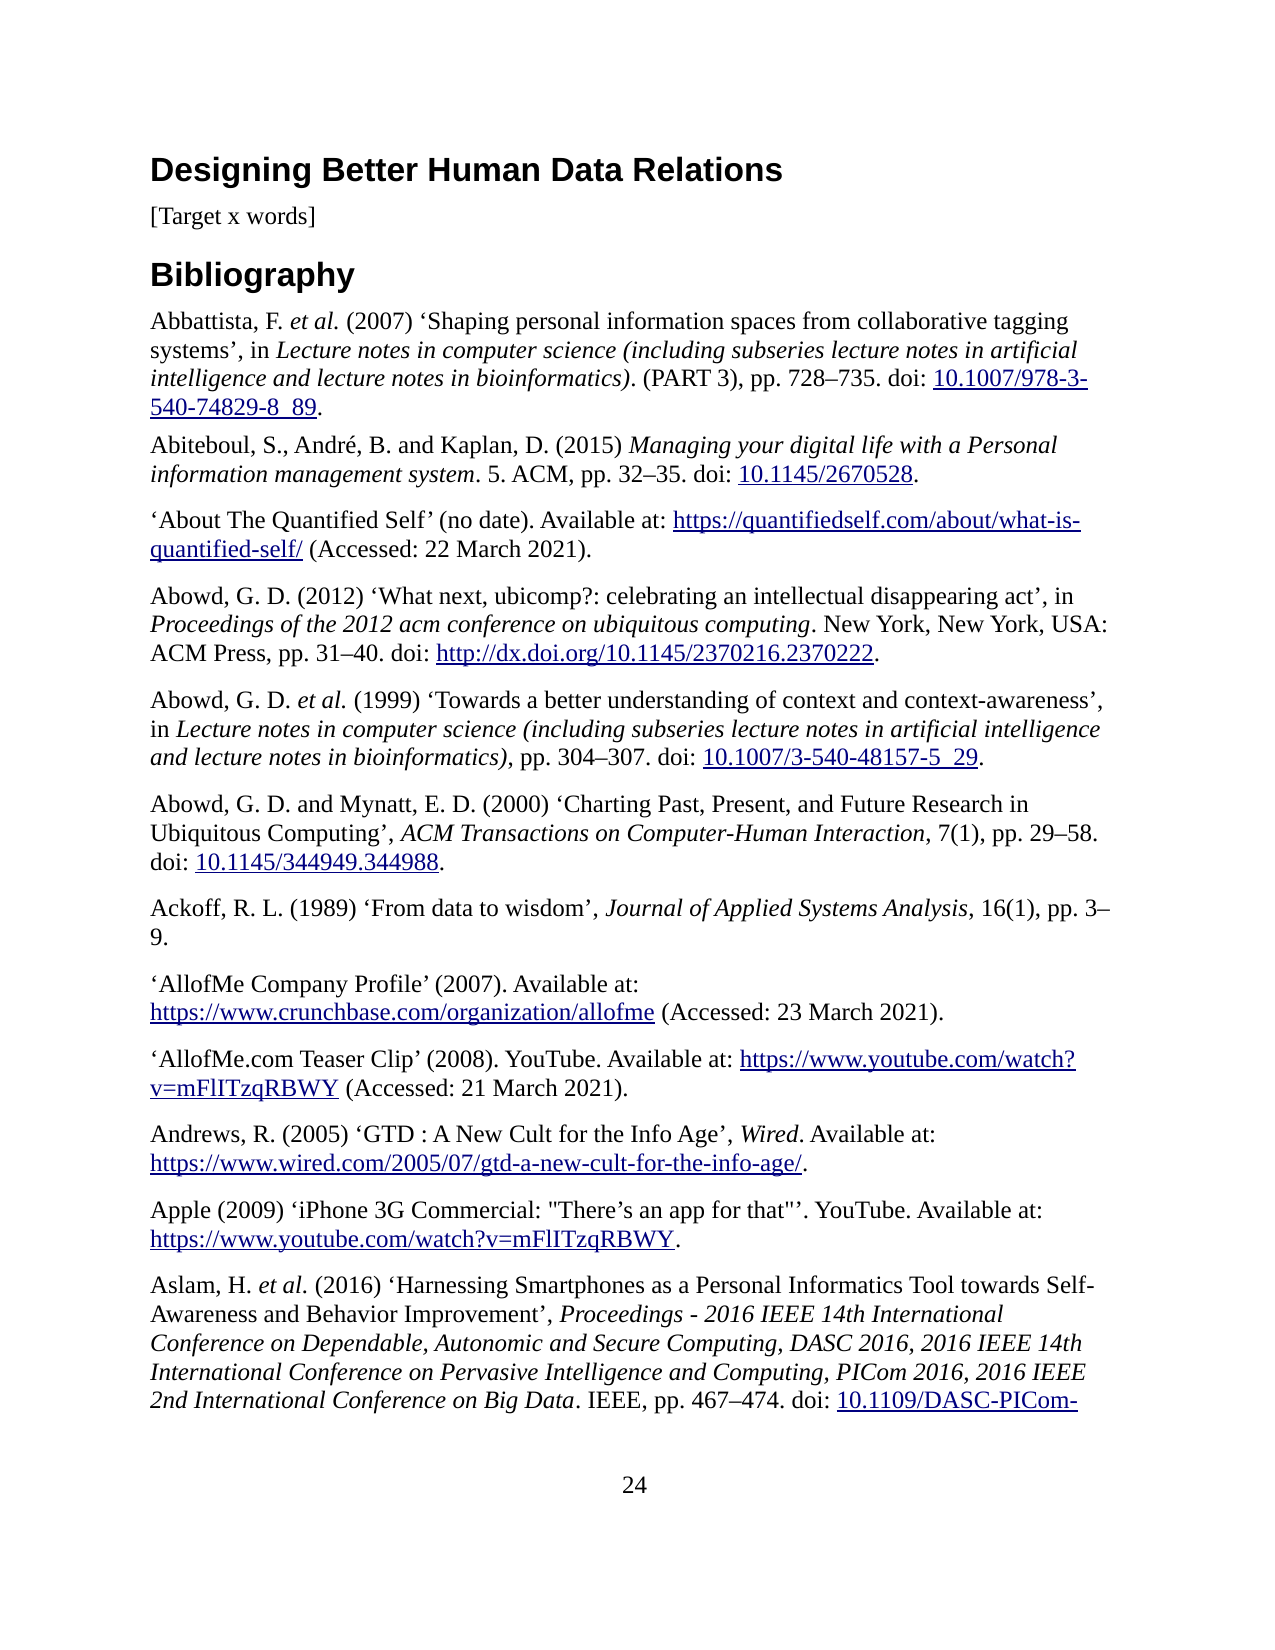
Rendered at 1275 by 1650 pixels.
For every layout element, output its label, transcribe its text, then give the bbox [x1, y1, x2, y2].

text Abiteboul, S., André, B. and Kaplan, D. (2015) Managing your digital life with a Personal information management system. 5. ACM, pp. 32–35. doi: 10.1145/2670528. [150, 430, 1125, 487]
text Apple (2009) ‘iPhone 3G Commercial: "There’s an app for that"’. YouTube. Available at: https://www.youtube.com/watch?v=mFlITzqRBWY. [150, 1195, 1125, 1252]
text Ackoff, R. L. (1989) ‘From data to wisdom’, Journal of Applied Systems Analysis, 16(1), pp. 3–9. [150, 893, 1125, 951]
text ‘AllofMe Company Profile’ (2007). Available at: https://www.crunchbase.com/organization/allofme (Accessed: 23 March 2021). [150, 969, 1125, 1026]
text Andrews, R. (2005) ‘GTD : A New Cult for the Info Age’, Wired. Available at: https://www.wired.com/2005/07/gtd-a-new-cult-for-the-info-age/. [150, 1119, 1125, 1177]
text Abowd, G. D. (2012) ‘What next, ubicomp?: celebrating an intellectual disappearing act’, in Proceedings of the 2012 acm conference on ubiquitous computing. New York, New York, USA: ACM Press, pp. 31–40. doi: http://dx.doi.org/10.1145/2370216.2370222. [150, 581, 1125, 667]
text [Target x words] [150, 201, 1125, 230]
text Abbattista, F. et al. (2007) ‘Shaping personal information spaces from collaborative tagging systems’, in Lecture notes in computer science (including subseries lecture notes in artificial intelligence and lecture notes in bioinformatics). (PART 3), pp. 728–735. doi: 10.1007/978-3-540-74829-8_89. [150, 306, 1125, 421]
subtitle Bibliography [150, 255, 1125, 293]
text Abowd, G. D. and Mynatt, E. D. (2000) ‘Charting Past, Present, and Future Research in Ubiquitous Computing’, ACM Transactions on Computer-Human Interaction, 7(1), pp. 29–58. doi: 10.1145/344949.344988. [150, 789, 1125, 875]
text Abowd, G. D. et al. (1999) ‘Towards a better understanding of context and context-awareness’, in Lecture notes in computer science (including subseries lecture notes in artificial intelligence and lecture notes in bioinformatics), pp. 304–307. doi: 10.1007/3-540-48157-5_29. [150, 685, 1125, 771]
text Aslam, H. et al. (2016) ‘Harnessing Smartphones as a Personal Informatics Tool towards Self-Awareness and Behavior Improvement’, Proceedings - 2016 IEEE 14th International Conference on Dependable, Autonomic and Secure Computing, DASC 2016, 2016 IEEE 14th International Conference on Pervasive Intelligence and Computing, PICom 2016, 2016 IEEE 2nd International Conference on Big Data. IEEE, pp. 467–474. doi: 10.1109/DASC-PICom- [150, 1270, 1125, 1414]
text ‘AllofMe.com Teaser Clip’ (2008). YouTube. Available at: https://www.youtube.com/watch?v=mFlITzqRBWY (Accessed: 21 March 2021). [150, 1044, 1125, 1102]
text ‘About The Quantified Self’ (no date). Available at: https://quantifiedself.com/about/what-is-quantified-self/ (Accessed: 22 March 2021). [150, 505, 1125, 563]
subtitle Designing Better Human Data Relations [150, 150, 1125, 189]
